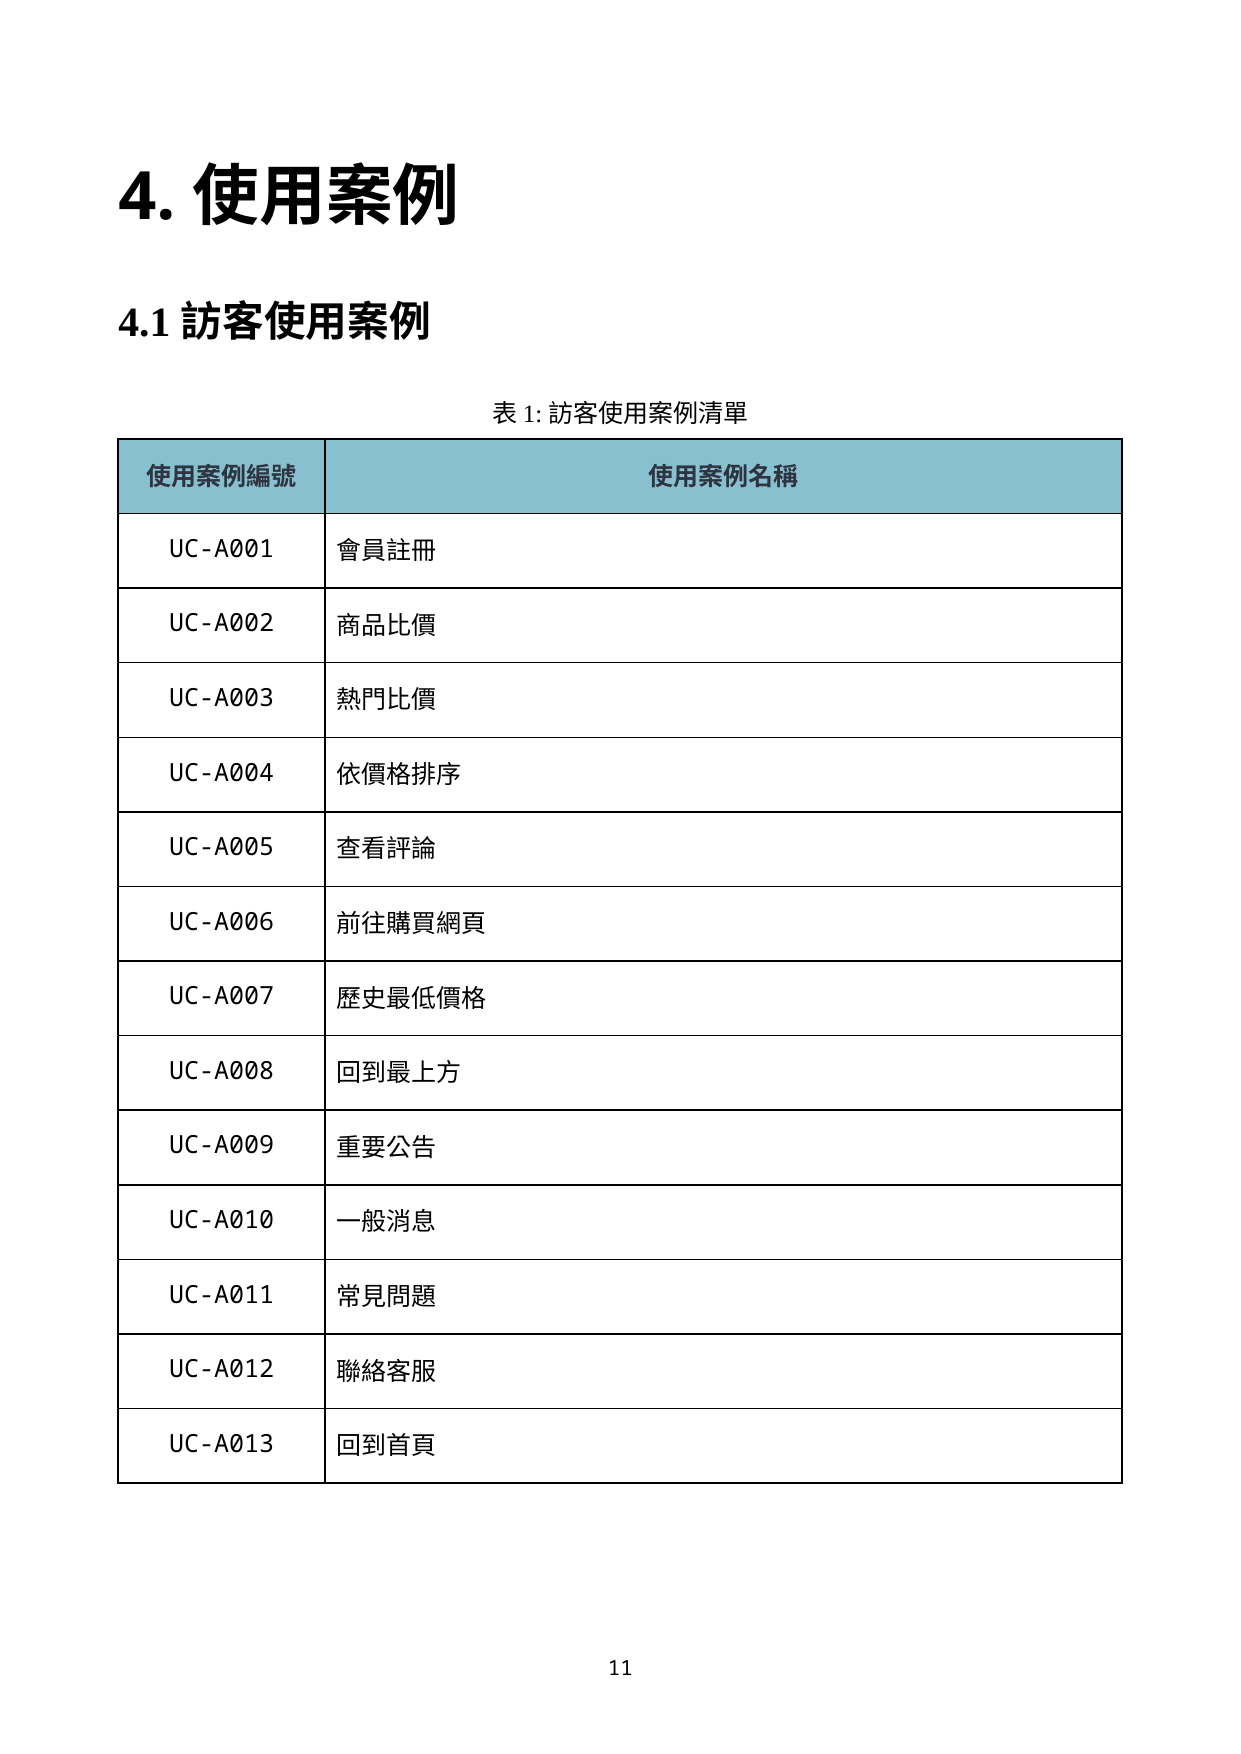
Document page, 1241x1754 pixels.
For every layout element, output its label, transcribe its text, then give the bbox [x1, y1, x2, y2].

table_cell 回到最上方 [326, 1036, 1121, 1109]
table_cell 常見問題 [326, 1260, 1121, 1333]
table_cell UC-A013 [119, 1409, 324, 1482]
table_cell 前往購買網頁 [326, 887, 1121, 960]
table_cell UC-A002 [119, 589, 324, 662]
table_cell UC-A007 [119, 962, 324, 1035]
table_header 使用案例編號 [119, 440, 324, 513]
table_cell UC-A004 [119, 738, 324, 811]
table_cell 商品比價 [326, 589, 1121, 662]
subtitle 4. 使用案例 [118, 142, 1122, 239]
table_cell 重要公告 [326, 1111, 1121, 1184]
table_cell 會員註冊 [326, 514, 1121, 587]
table_cell UC-A006 [119, 887, 324, 960]
table_cell 聯絡客服 [326, 1335, 1121, 1408]
table_cell UC-A011 [119, 1260, 324, 1333]
table_cell 回到首頁 [326, 1409, 1121, 1482]
table_cell 查看評論 [326, 813, 1121, 886]
table_cell 歷史最低價格 [326, 962, 1121, 1035]
table_cell 一般消息 [326, 1186, 1121, 1258]
table_cell UC-A001 [119, 514, 324, 587]
text 表 1: 訪客使用案例清單 [118, 393, 1122, 429]
table_cell UC-A008 [119, 1036, 324, 1109]
table_cell UC-A009 [119, 1111, 324, 1184]
table_cell 依價格排序 [326, 738, 1121, 811]
table_cell UC-A003 [119, 663, 324, 736]
table_header 使用案例名稱 [326, 440, 1121, 513]
table_cell UC-A012 [119, 1335, 324, 1408]
table_cell 熱門比價 [326, 663, 1121, 736]
table_cell UC-A005 [119, 813, 324, 886]
subtitle 4.1 訪客使用案例 [118, 288, 1122, 349]
table_cell UC-A010 [119, 1186, 324, 1258]
